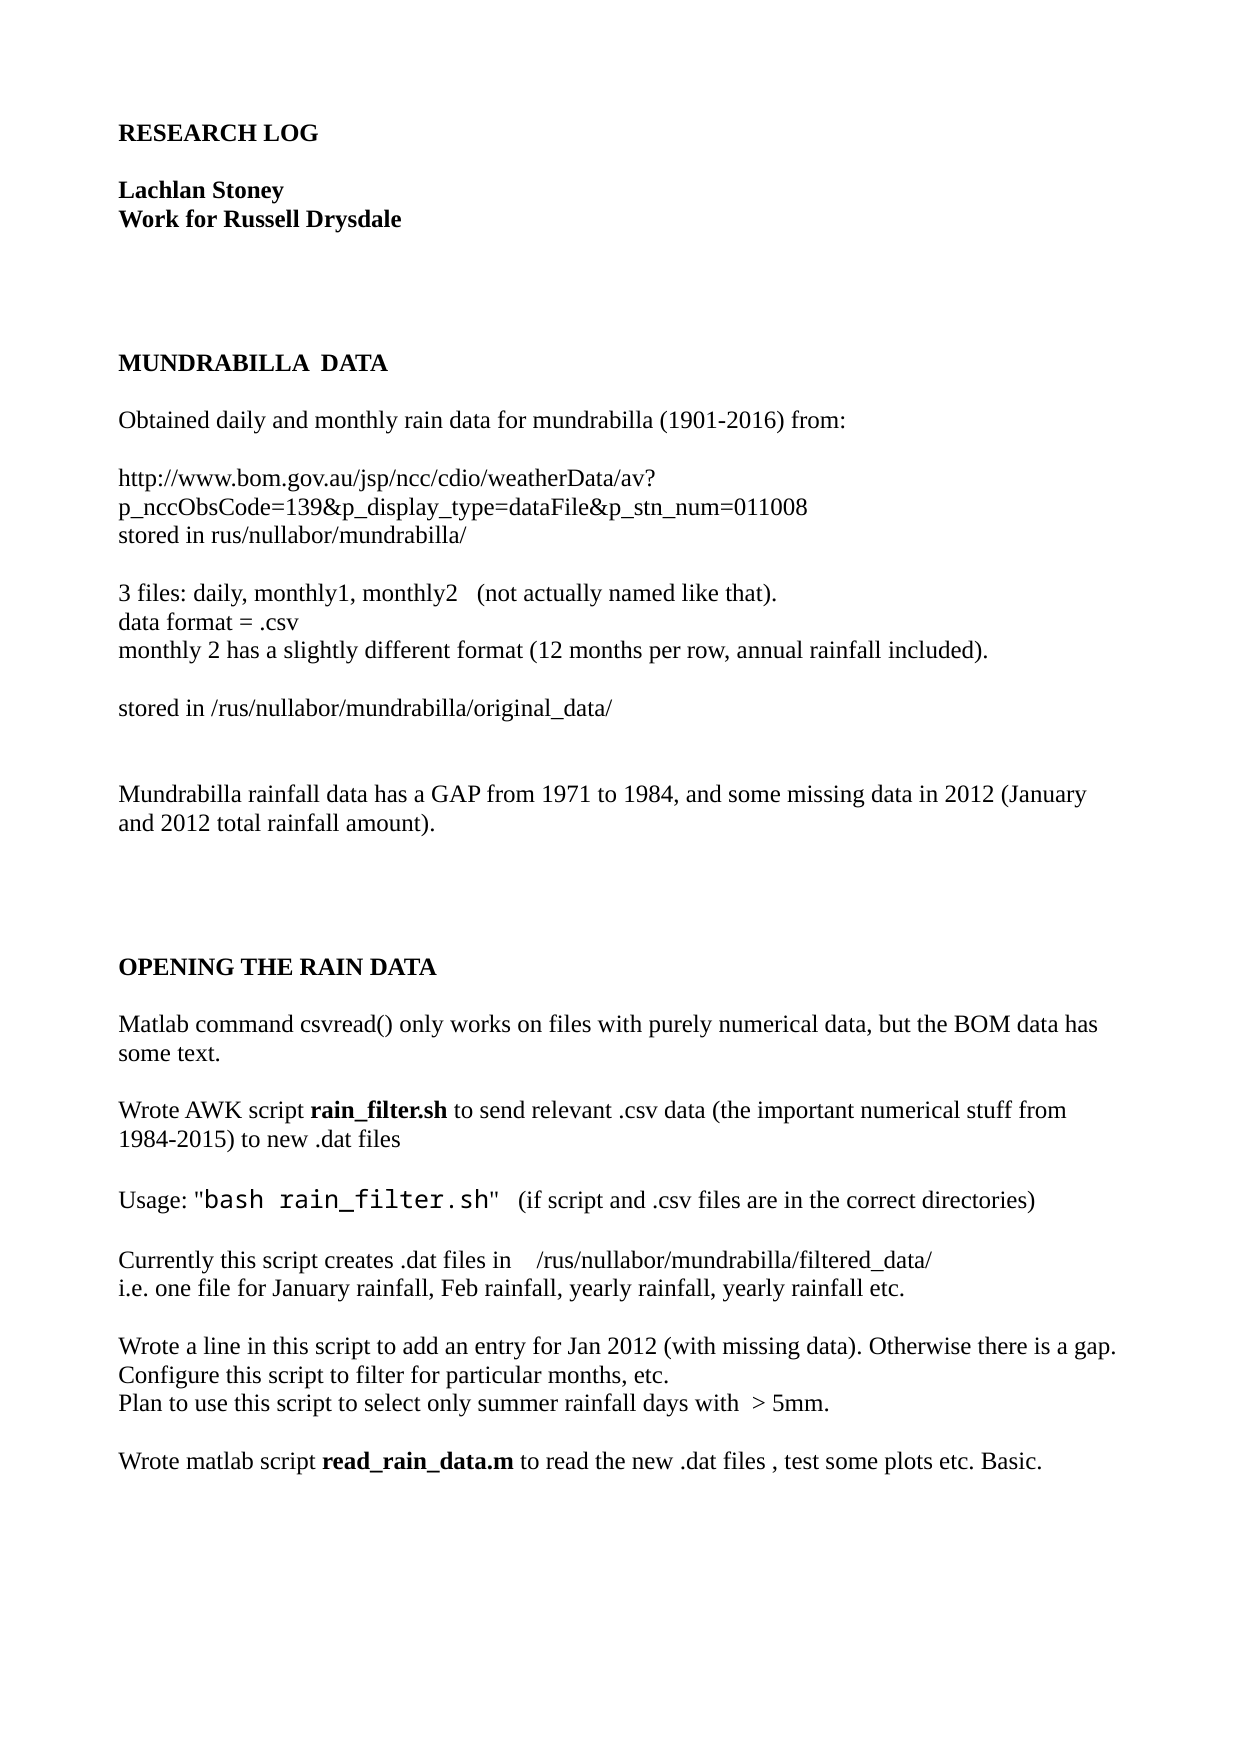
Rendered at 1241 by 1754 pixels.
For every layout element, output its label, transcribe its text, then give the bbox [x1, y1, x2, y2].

text data format = .csv [118, 607, 1122, 636]
text Matlab command csvread() only works on files with purely numerical data, but the BOM data has some text. [118, 1009, 1122, 1067]
text Wrote matlab script read_rain_data.m to read the new .dat files , test some plots etc. Basic. [118, 1446, 1122, 1475]
text Plan to use this script to select only summer rainfall days with > 5mm. [118, 1388, 1122, 1417]
text RESEARCH LOG [118, 118, 1122, 147]
text Work for Russell Drysdale [118, 204, 1122, 233]
text http://www.bom.gov.au/jsp/ncc/cdio/weatherData/av?p_nccObsCode=139&p_display_type=dataFile&p_stn_num=011008 [118, 463, 1122, 521]
text 3 files: daily, monthly1, monthly2 (not actually named like that). [118, 578, 1122, 607]
text Configure this script to filter for particular months, etc. [118, 1360, 1122, 1388]
text stored in rus/nullabor/mundrabilla/ [118, 521, 1122, 549]
text Obtained daily and monthly rain data for mundrabilla (1901-2016) from: [118, 406, 1122, 434]
text i.e. one file for January rainfall, Feb rainfall, yearly rainfall, yearly rainfall etc. [118, 1273, 1122, 1302]
text Wrote AWK script rain_filter.sh to send relevant .csv data (the important numerical stuff from 1984-2015) to new .dat files [118, 1096, 1122, 1153]
text Mundrabilla rainfall data has a GAP from 1971 to 1984, and some missing data in 2012 (January and 2012 total rainfall amount). [118, 779, 1122, 837]
text MUNDRABILLA DATA [118, 348, 1122, 377]
text Wrote a line in this script to add an entry for Jan 2012 (with missing data). Otherwise there is a gap. [118, 1331, 1122, 1360]
text Currently this script creates .dat files in /rus/nullabor/mundrabilla/filtered_data/ [118, 1245, 1122, 1273]
text stored in /rus/nullabor/mundrabilla/original_data/ [118, 693, 1122, 722]
text monthly 2 has a slightly different format (12 months per row, annual rainfall included). [118, 636, 1122, 664]
text OPENING THE RAIN DATA [118, 952, 1122, 981]
text Lachlan Stoney [118, 176, 1122, 204]
text Usage: "bash rain_filter.sh" (if script and .csv files are in the correct directories) [118, 1182, 1122, 1216]
